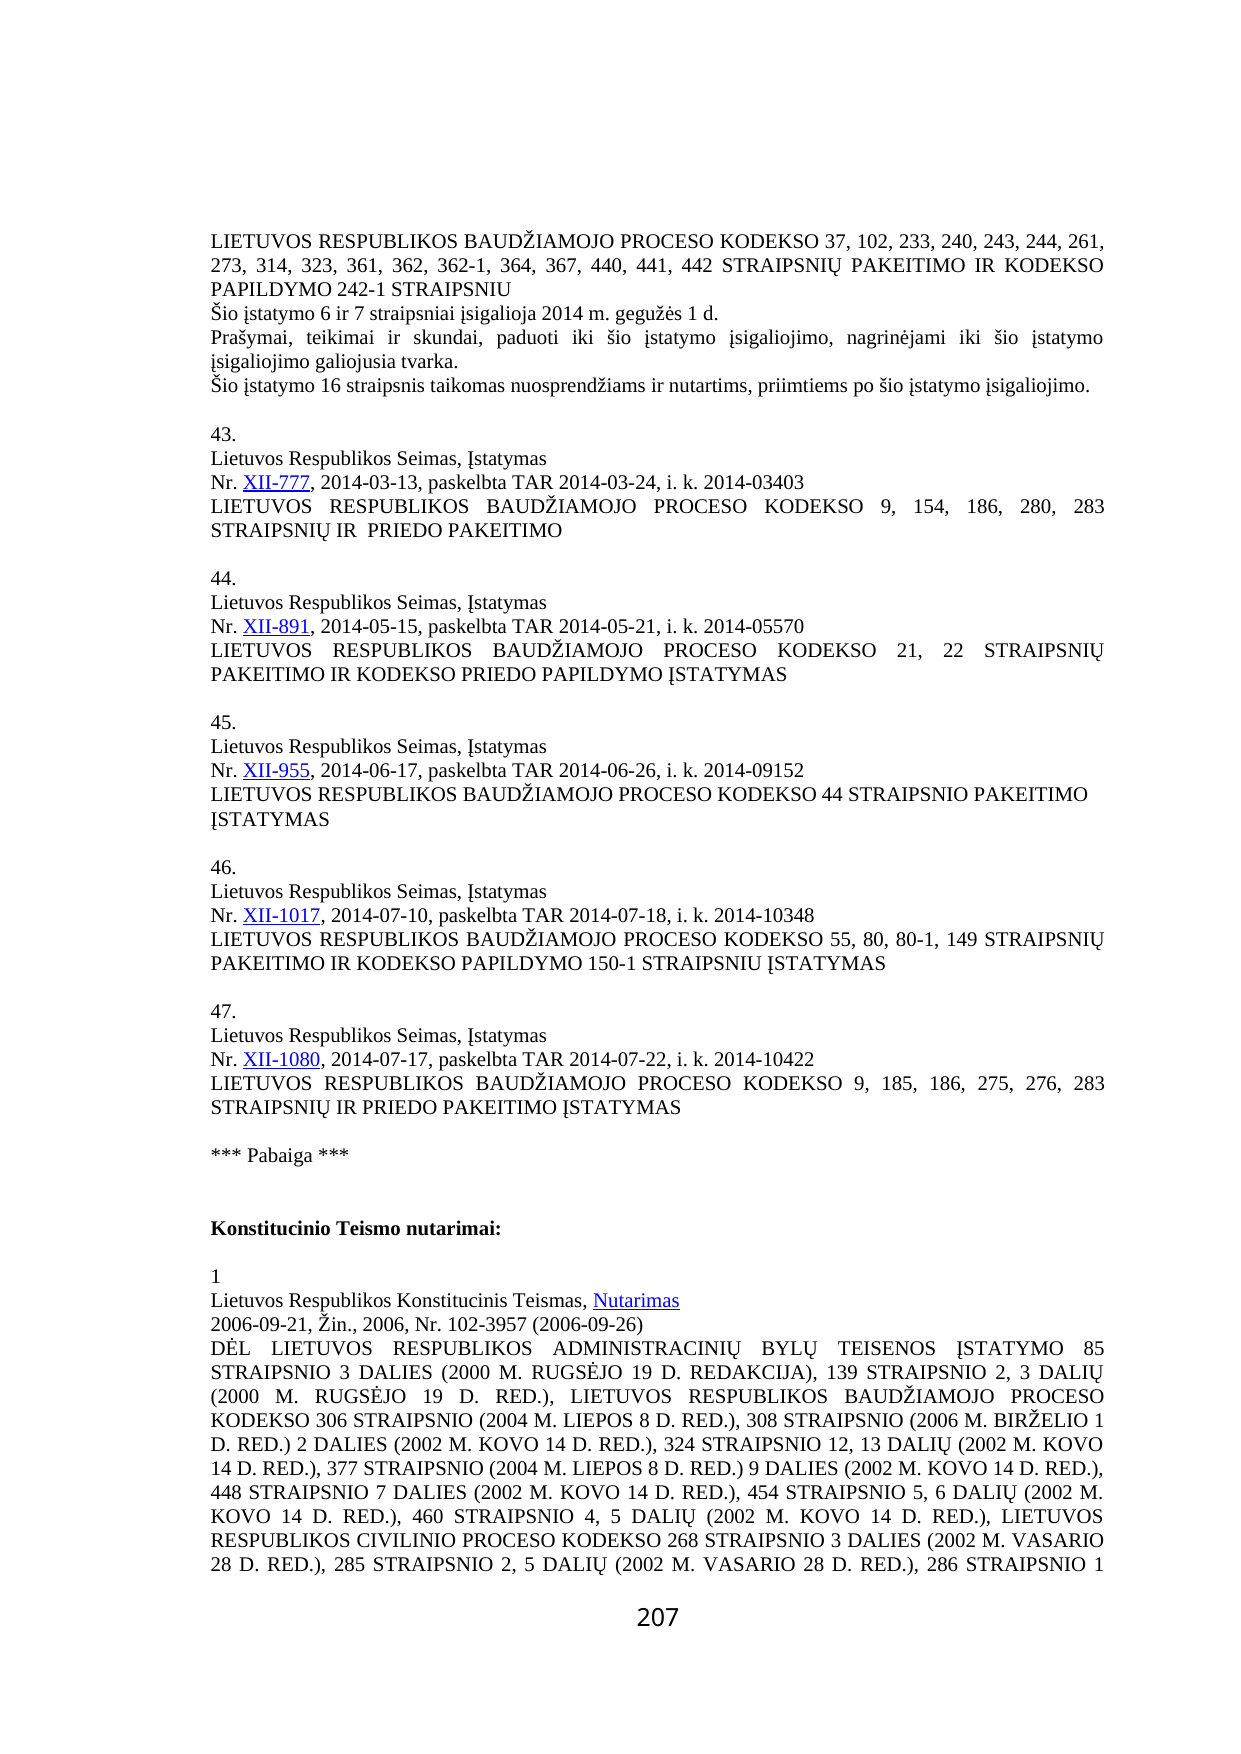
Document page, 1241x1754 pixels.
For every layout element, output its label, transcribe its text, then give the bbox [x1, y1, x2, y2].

text Nr. XII-777, 2014-03-13, paskelbta TAR 2014-03-24, i. k. 2014-03403 [210, 469, 1105, 494]
text 44. [210, 566, 1105, 590]
text LIETUVOS RESPUBLIKOS BAUDŽIAMOJO PROCESO KODEKSO 37, 102, 233, 240, 243, 244, 261, 273, 314, 323, 361, 362, 362-1, 364, 367, 440, 441, 442 STRAIPSNIŲ PAKEITIMO IR KODEKSO PAPILDYMO 242-1 STRAIPSNIU [210, 229, 1105, 301]
text 43. [210, 421, 1105, 446]
text Lietuvos Respublikos Seimas, Įstatymas [210, 734, 1105, 758]
text Lietuvos Respublikos Konstitucinis Teismas, Nutarimas [210, 1288, 1105, 1312]
text Konstitucinio Teismo nutarimai: [210, 1216, 1105, 1239]
text Lietuvos Respublikos Seimas, Įstatymas [210, 1023, 1105, 1047]
text Nr. XII-1080, 2014-07-17, paskelbta TAR 2014-07-22, i. k. 2014-10422 [210, 1047, 1105, 1071]
text 2006-09-21, Žin., 2006, Nr. 102-3957 (2006-09-26) [210, 1312, 1105, 1336]
text Lietuvos Respublikos Seimas, Įstatymas [210, 446, 1105, 469]
text LIETUVOS RESPUBLIKOS BAUDŽIAMOJO PROCESO KODEKSO 9, 154, 186, 280, 283 STRAIPSNIŲ IR PRIEDO PAKEITIMO [210, 494, 1105, 542]
text Nr. XII-1017, 2014-07-10, paskelbta TAR 2014-07-18, i. k. 2014-10348 [210, 903, 1105, 927]
text *** Pabaiga *** [210, 1143, 1105, 1167]
text 46. [210, 854, 1105, 879]
text Šio įstatymo 16 straipsnis taikomas nuosprendžiams ir nutartims, priimtiems po šio įstatymo įsigaliojimo. [210, 373, 1105, 397]
text Lietuvos Respublikos Seimas, Įstatymas [210, 879, 1105, 903]
text 45. [210, 710, 1105, 734]
text LIETUVOS RESPUBLIKOS BAUDŽIAMOJO PROCESO KODEKSO 55, 80, 80-1, 149 STRAIPSNIŲ PAKEITIMO IR KODEKSO PAPILDYMO 150-1 STRAIPSNIU ĮSTATYMAS [210, 927, 1105, 975]
text Lietuvos Respublikos Seimas, Įstatymas [210, 590, 1105, 614]
text DĖL LIETUVOS RESPUBLIKOS ADMINISTRACINIŲ BYLŲ TEISENOS ĮSTATYMO 85 STRAIPSNIO 3 DALIES (2000 M. RUGSĖJO 19 D. REDAKCIJA), 139 STRAIPSNIO 2, 3 DALIŲ (2000 M. RUGSĖJO 19 D. RED.), LIETUVOS RESPUBLIKOS BAUDŽIAMOJO PROCESO KODEKSO 306 STRAIPSNIO (2004 M. LIEPOS 8 D. RED.), 308 STRAIPSNIO (2006 M. BIRŽELIO 1 D. RED.) 2 DALIES (2002 M. KOVO 14 D. RED.), 324 STRAIPSNIO 12, 13 DALIŲ (2002 M. KOVO 14 D. RED.), 377 STRAIPSNIO (2004 M. LIEPOS 8 D. RED.) 9 DALIES (2002 M. KOVO 14 D. RED.), 448 STRAIPSNIO 7 DALIES (2002 M. KOVO 14 D. RED.), 454 STRAIPSNIO 5, 6 DALIŲ (2002 M. KOVO 14 D. RED.), 460 STRAIPSNIO 4, 5 DALIŲ (2002 M. KOVO 14 D. RED.), LIETUVOS RESPUBLIKOS CIVILINIO PROCESO KODEKSO 268 STRAIPSNIO 3 DALIES (2002 M. VASARIO 28 D. RED.), 285 STRAIPSNIO 2, 5 DALIŲ (2002 M. VASARIO 28 D. RED.), 286 STRAIPSNIO 1 [210, 1336, 1105, 1576]
text Nr. XII-891, 2014-05-15, paskelbta TAR 2014-05-21, i. k. 2014-05570 [210, 614, 1105, 638]
text Šio įstatymo 6 ir 7 straipsniai įsigalioja 2014 m. gegužės 1 d. [210, 301, 1105, 325]
text Nr. XII-955, 2014-06-17, paskelbta TAR 2014-06-26, i. k. 2014-09152 [210, 758, 1105, 782]
text 47. [210, 999, 1105, 1023]
text Prašymai, teikimai ir skundai, paduoti iki šio įstatymo įsigaliojimo, nagrinėjami iki šio įstatymo įsigaliojimo galiojusia tvarka. [210, 325, 1105, 373]
text LIETUVOS RESPUBLIKOS BAUDŽIAMOJO PROCESO KODEKSO 21, 22 STRAIPSNIŲ PAKEITIMO IR KODEKSO PRIEDO PAPILDYMO ĮSTATYMAS [210, 638, 1105, 686]
text LIETUVOS RESPUBLIKOS BAUDŽIAMOJO PROCESO KODEKSO 9, 185, 186, 275, 276, 283 STRAIPSNIŲ IR PRIEDO PAKEITIMO ĮSTATYMAS [210, 1071, 1105, 1119]
text 1 [210, 1264, 1105, 1288]
text LIETUVOS RESPUBLIKOS BAUDŽIAMOJO PROCESO KODEKSO 44 STRAIPSNIO PAKEITIMO ĮSTATYMAS [210, 782, 1105, 831]
